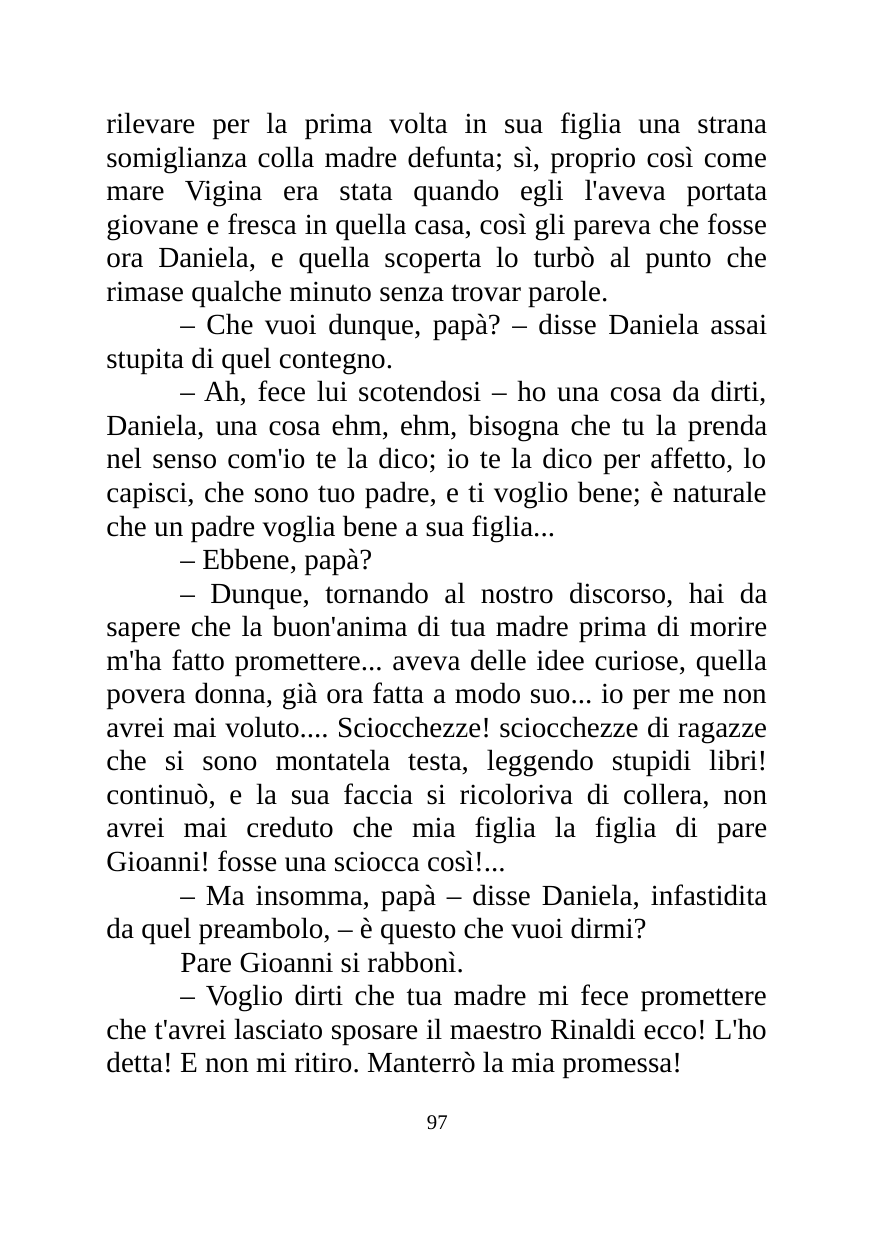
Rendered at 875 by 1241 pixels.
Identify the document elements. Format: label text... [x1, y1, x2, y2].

text – Che vuoi dunque, papà? – disse Daniela assai stupita di quel contegno. [106, 307, 768, 374]
text – Ah, fece lui scotendosi – ho una cosa da dirti, Daniela, una cosa ehm, ehm, bisogna che tu la prenda nel senso com'io te la dico; io te la dico per affetto, lo capisci, che sono tuo padre, e ti voglio bene; è naturale che un padre voglia bene a sua figlia... [106, 374, 768, 542]
text Pare Gioanni si rabbonì. [106, 945, 768, 978]
text – Ebbene, papà? [106, 542, 768, 576]
text rilevare per la prima volta in sua figlia una strana somiglianza colla madre defunta; sì, proprio così come mare Vigina era stata quando egli l'aveva portata giovane e fresca in quella casa, così gli pareva che fosse ora Daniela, e quella scoperta lo turbò al punto che rimase qualche minuto senza trovar parole. [106, 106, 768, 307]
text – Ma insomma, papà – disse Daniela, infastidita da quel preambolo, – è questo che vuoi dirmi? [106, 878, 768, 945]
text – Dunque, tornando al nostro discorso, hai da sapere che la buon'anima di tua madre prima di morire m'ha fatto promettere... aveva delle idee curiose, quella povera donna, già ora fatta a modo suo... io per me non avrei mai voluto.... Sciocchezze! sciocchezze di ragazze che si sono montatela testa, leggendo stupidi libri! continuò, e la sua faccia si ricoloriva di collera, non avrei mai creduto che mia figlia la figlia di pare Gioanni! fosse una sciocca così!... [106, 576, 768, 878]
text – Voglio dirti che tua madre mi fece promettere che t'avrei lasciato sposare il maestro Rinaldi ecco! L'ho detta! E non mi ritiro. Manterrò la mia promessa! [106, 978, 768, 1079]
